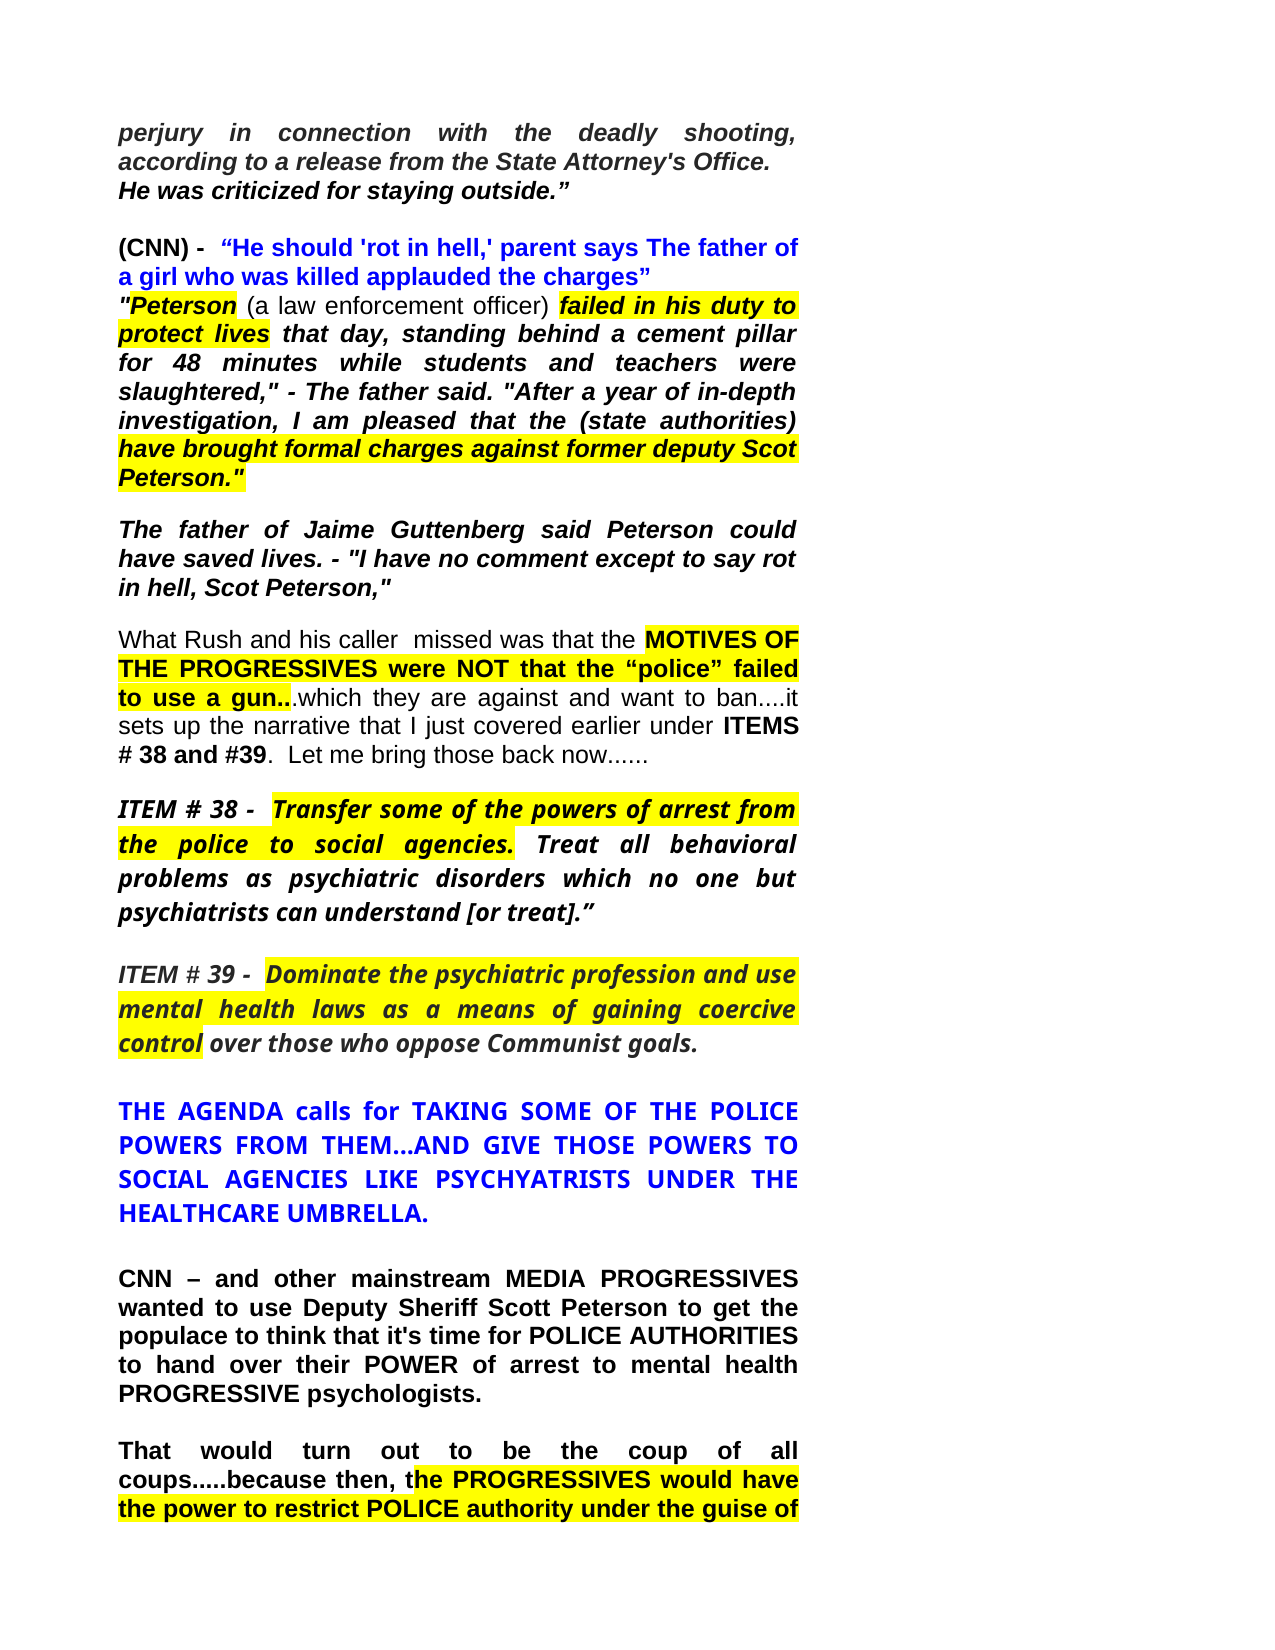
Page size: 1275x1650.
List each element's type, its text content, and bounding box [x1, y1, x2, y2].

text "Peterson (a law enforcement officer) failed in his duty to protect lives that day, standing behind a cement pillar for 48 minutes while students and teachers were slaughtered," - The father said. "After a year of in-depth investigation, I am pleased that the (state authorities) have brought formal charges against former deputy Scot Peterson." [118, 291, 799, 492]
subtitle He was criticized for staying outside.” [118, 176, 799, 204]
text CNN – and other mainstream MEDIA PROGRESSIVES wanted to use Deputy Sheriff Scott Peterson to get the populace to think that it's time for POLICE AUTHORITIES to hand over their POWER of arrest to mental health PROGRESSIVE psychologists. [118, 1264, 799, 1407]
text THE AGENDA calls for TAKING SOME OF THE POLICE POWERS FROM THEM...AND GIVE THOSE POWERS TO SOCIAL AGENCIES LIKE PSYCHYATRISTS UNDER THE HEALTHCARE UMBRELLA. [118, 1093, 799, 1230]
text perjury in connection with the deadly shooting, according to a release from the State Attorney's Office. [118, 118, 799, 176]
text ITEM # 38 - Transfer some of the powers of arrest from the police to social agencies. Treat all behavioral problems as psychiatric disorders which no one but psychiatrists can understand [or treat].” [118, 792, 799, 928]
text ITEM # 39 - Dominate the psychiatric profession and use mental health laws as a means of gaining coercive control over those who oppose Communist goals. [118, 928, 799, 1059]
text That would turn out to be the coup of all coups.....because then, the PROGRESSIVES would have the power to restrict POLICE authority under the guise of [118, 1436, 799, 1522]
text (CNN) - “He should 'rot in hell,' parent says The father of a girl who was killed applauded the charges” [118, 233, 799, 291]
text What Rush and his caller missed was that the MOTIVES OF THE PROGRESSIVES were NOT that the “police” failed to use a gun...which they are against and want to ban....it sets up the narrative that I just covered earlier under ITEMS # 38 and #39. Let me bring those back now...... [118, 625, 799, 769]
text The father of Jaime Guttenberg said Peterson could have saved lives. - "I have no comment except to say rot in hell, Scot Peterson," [118, 515, 799, 602]
